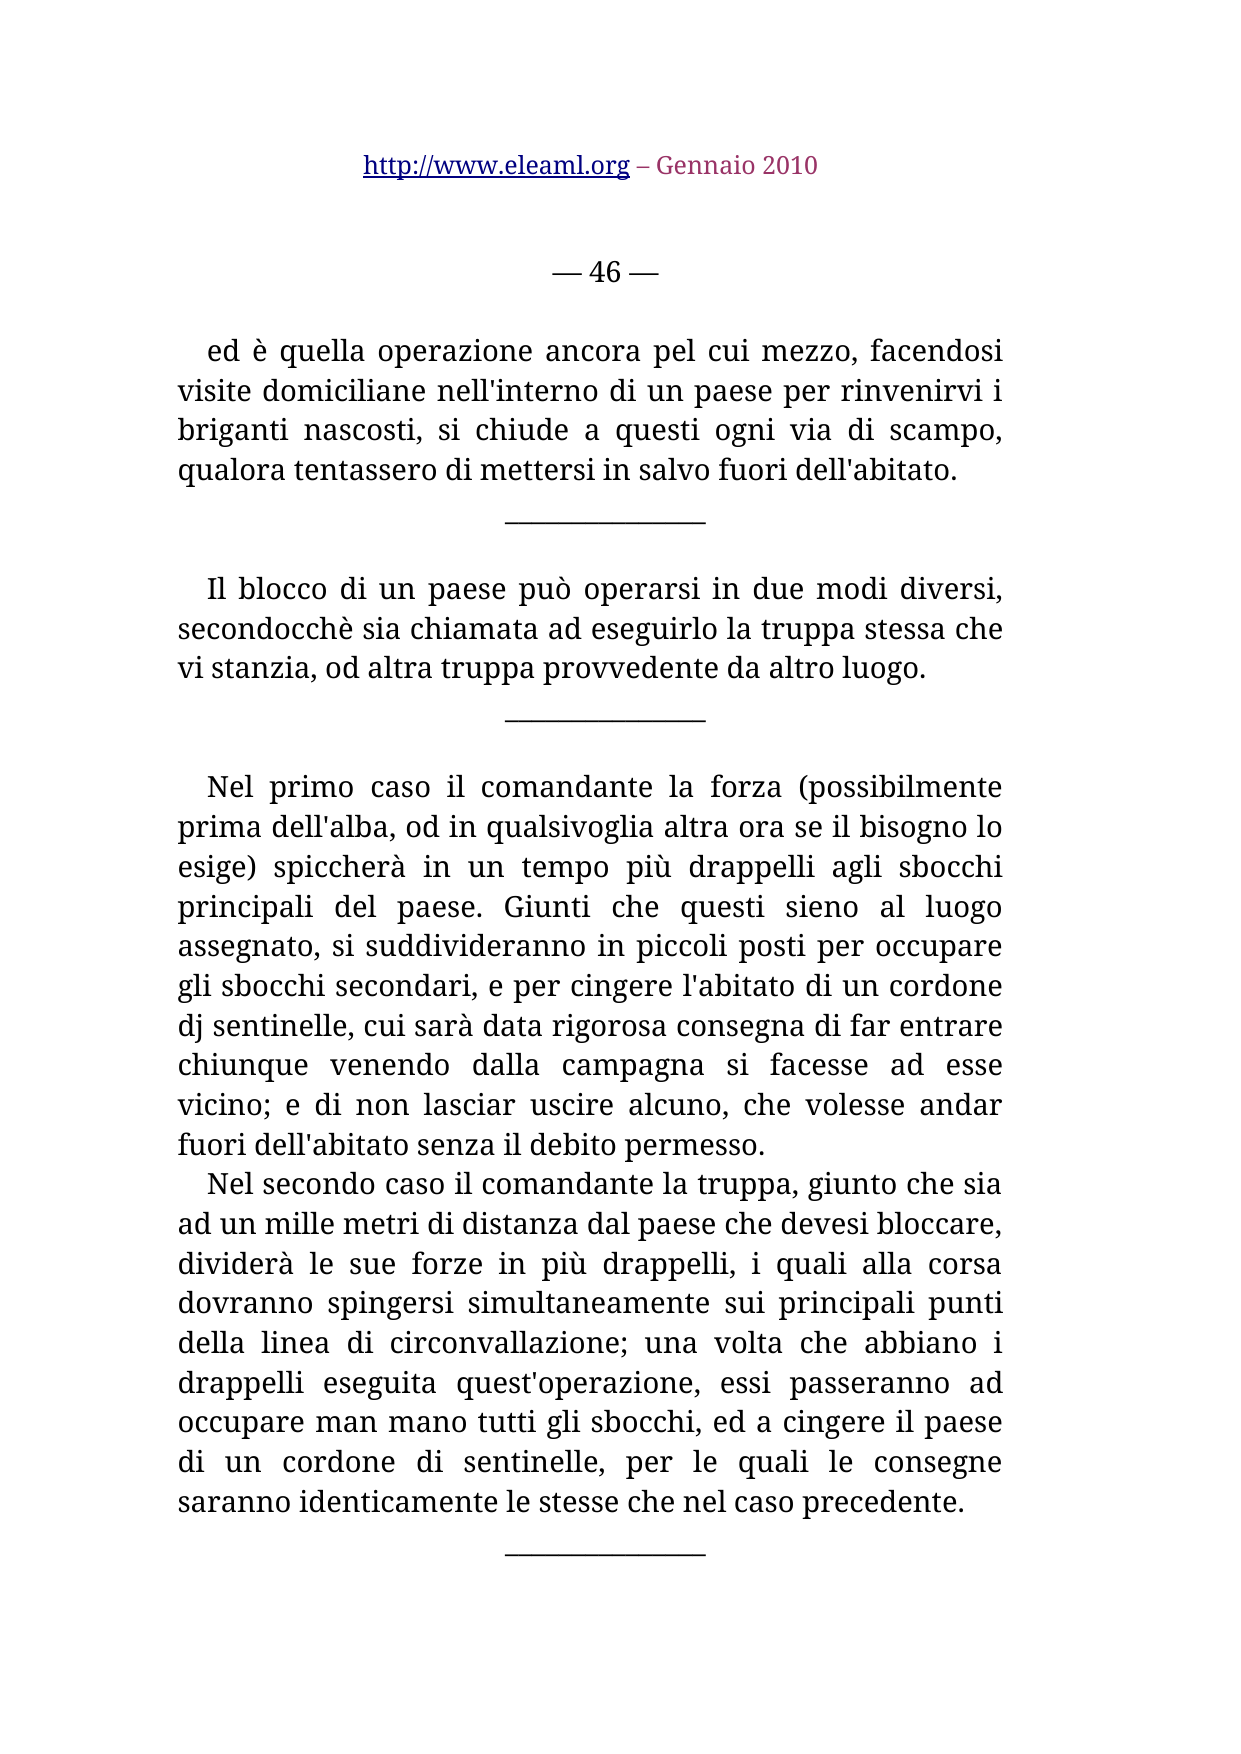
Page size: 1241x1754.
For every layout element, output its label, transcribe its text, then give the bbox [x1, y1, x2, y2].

text _______________ [177, 489, 1004, 529]
text Nel secondo caso il comandante la truppa, giunto che sia ad un mille metri di distanza dal paese che devesi bloccare, dividerà le sue forze in più drappelli, i quali alla corsa dovranno spingersi simultaneamente sui principali punti della linea di circonvallazione; una volta che abbiano i drappelli eseguita quest'operazione, essi passeranno ad occupare man mano tutti gli sbocchi, ed a cingere il paese di un cordone di sentinelle, per le quali le consegne saranno identicamente le stesse che nel caso precedente. [177, 1164, 1004, 1521]
text _______________ [177, 687, 1004, 727]
text — 46 — [177, 251, 1004, 291]
text Il blocco di un paese può operarsi in due modi diversi, secondocchè sia chiamata ad eseguirlo la truppa stessa che vi stanzia, od altra truppa provvedente da altro luogo. [177, 568, 1004, 687]
text _______________ [177, 1521, 1004, 1561]
text ed è quella operazione ancora pel cui mezzo, facendosi visite domiciliane nell'interno di un paese per rinvenirvi i briganti nascosti, si chiude a questi ogni via di scampo, qualora tentassero di mettersi in salvo fuori dell'abitato. [177, 330, 1004, 489]
text Nel primo caso il comandante la forza (possibilmente prima dell'alba, od in qualsivoglia altra ora se il bisogno lo esige) spiccherà in un tempo più drappelli agli sbocchi principali del paese. Giunti che questi sieno al luogo assegnato, si suddivideranno in piccoli posti per occupare gli sbocchi secondari, e per cingere l'abitato di un cordone dj sentinelle, cui sarà data rigorosa consegna di far entrare chiunque venendo dalla campagna si facesse ad esse vicino; e di non lasciar uscire alcuno, che volesse andar fuori dell'abitato senza il debito permesso. [177, 767, 1004, 1164]
